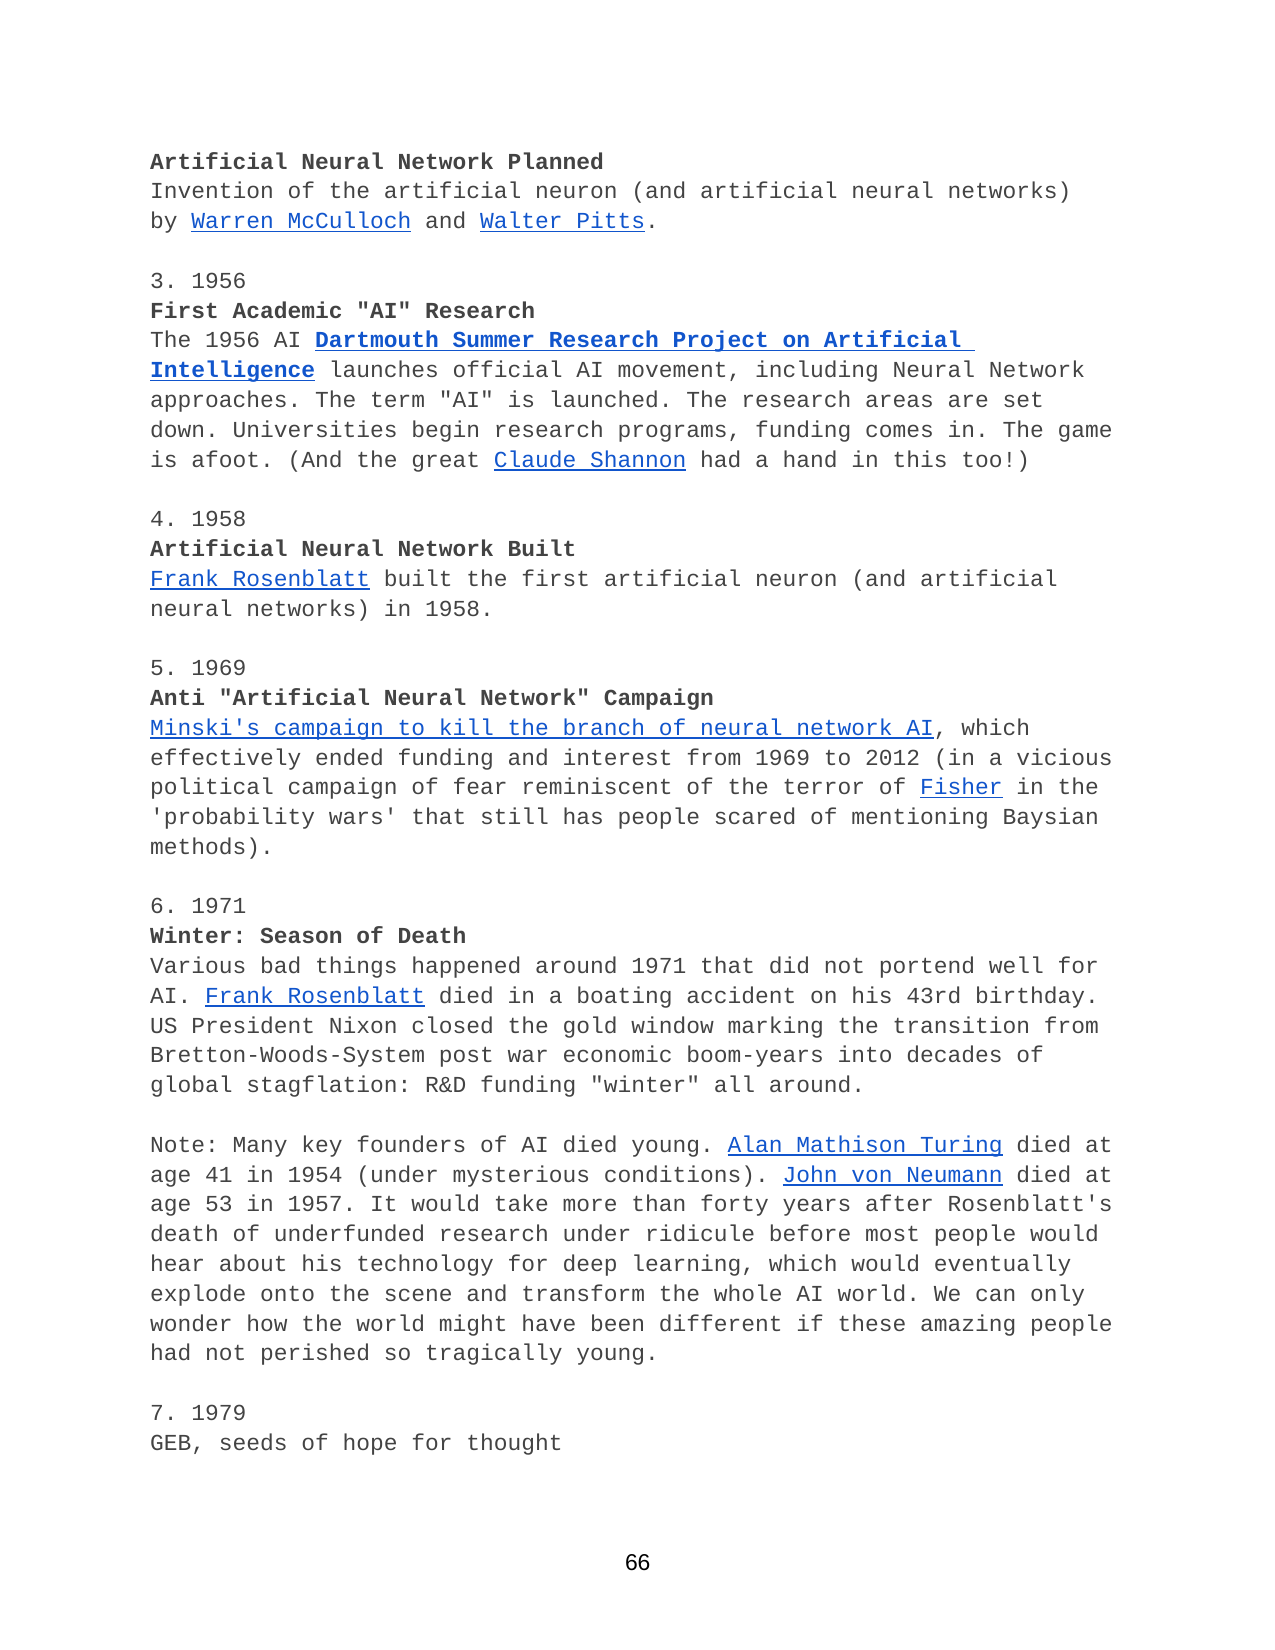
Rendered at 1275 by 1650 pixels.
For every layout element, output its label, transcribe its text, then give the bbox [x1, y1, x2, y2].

text 7. 1979 [150, 1401, 1125, 1427]
text Invention of the artificial neuron (and artificial neural networks) [150, 180, 1125, 206]
text Various bad things happened around 1971 that did not portend well for AI. Frank Rosenblatt died in a boating accident on his 43rd birthday. US President Nixon closed the gold window marking the transition from Bretton-Woods-System post war economic boom-years into decades of global stagflation: R&D funding "winter" all around. [150, 954, 1125, 1099]
text 4. 1958 [150, 507, 1125, 533]
text The 1956 AI Dartmouth Summer Research Project on Artificial Intelligence launches official AI movement, including Neural Network approaches. The term "AI" is launched. The research areas are set down. Universities begin research programs, funding comes in. The game is afoot. (And the great Claude Shannon had a hand in this too!) [150, 329, 1125, 474]
text Anti "Artificial Neural Network" Campaign [150, 686, 1125, 712]
text First Academic "AI" Research [150, 299, 1125, 325]
text Note: Many key founders of AI died young. Alan Mathison Turing died at age 41 in 1954 (under mysterious conditions). John von Neumann died at age 53 in 1957. It would take more than forty years after Rosenblatt's death of underfunded research under ridicule before most people would hear about his technology for deep learning, which would eventually explode onto the scene and transform the whole AI world. We can only wonder how the world might have been different if these amazing people had not perished so tragically young. [150, 1133, 1125, 1368]
text Artificial Neural Network Planned [150, 150, 1125, 176]
text Frank Rosenblatt built the first artificial neuron (and artificial neural networks) in 1958. [150, 567, 1125, 623]
text Minski's campaign to kill the branch of neural network AI, which effectively ended funding and interest from 1969 to 2012 (in a vicious political campaign of fear reminiscent of the terror of Fisher in the 'probability wars' that still has people scared of mentioning Baysian methods). [150, 716, 1125, 861]
text by Warren McCulloch and Walter Pitts. [150, 209, 1125, 236]
text 5. 1969 [150, 656, 1125, 682]
text Artificial Neural Network Built [150, 537, 1125, 563]
text Winter: Season of Death [150, 924, 1125, 951]
text 3. 1956 [150, 269, 1125, 295]
text GEB, seeds of hope for thought [150, 1431, 1125, 1457]
text 6. 1971 [150, 895, 1125, 921]
